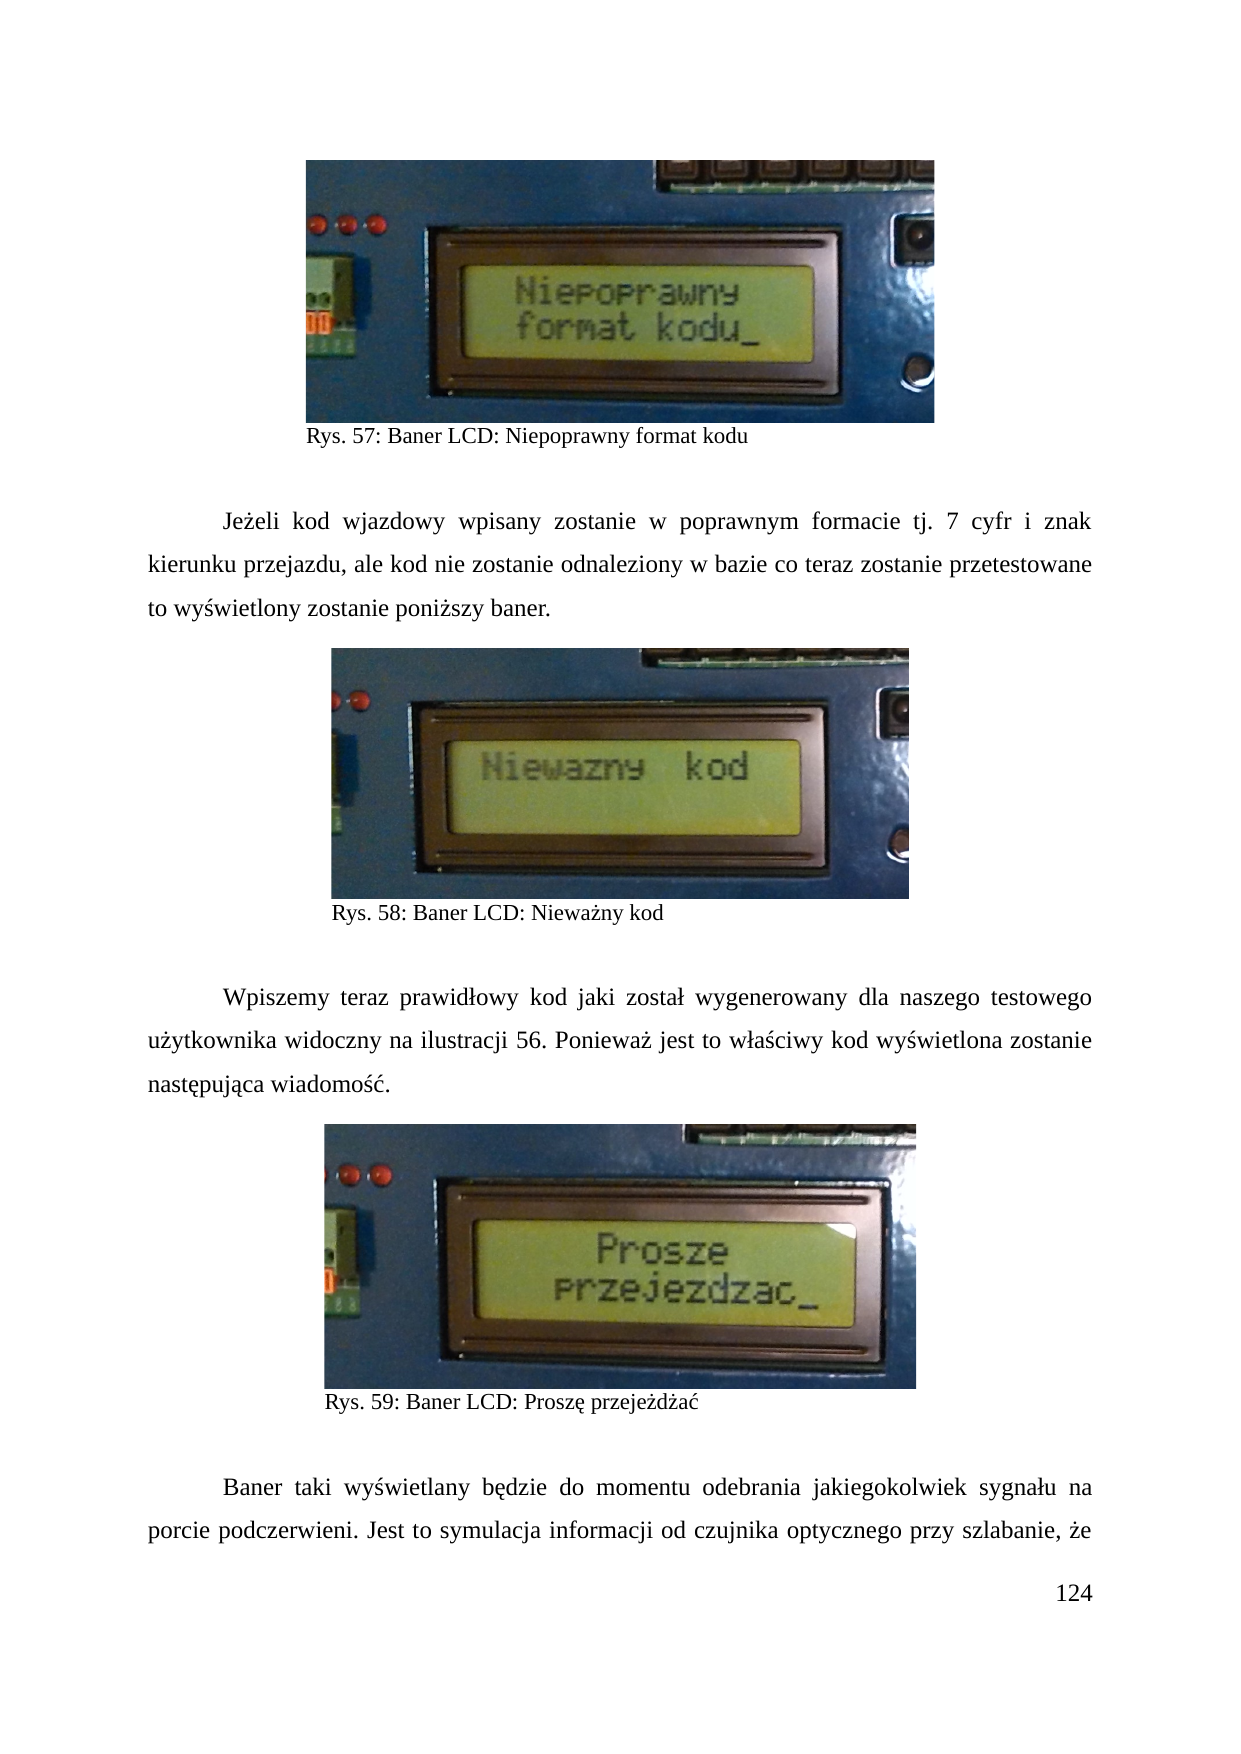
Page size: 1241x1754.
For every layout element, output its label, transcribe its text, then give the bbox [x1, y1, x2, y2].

picture [331, 648, 909, 899]
text Rys. 57: Baner LCD: Niepoprawny format kodu [306, 423, 934, 449]
text Rys. 59: Baner LCD: Proszę przejeżdżać [324, 1389, 916, 1414]
text Rys. 58: Baner LCD: Nieważny kod [331, 899, 909, 925]
picture [324, 1124, 917, 1389]
text Jeżeli kod wjazdowy wpisany zostanie w poprawnym formacie tj. 7 cyfr i znak kierunku przejazdu, ale kod nie zostanie odnaleziony w bazie co teraz zostanie przetestowane to wyświetlony zostanie poniższy baner. [148, 506, 1093, 621]
text Wpiszemy teraz prawidłowy kod jaki został wygenerowany dla naszego testowego użytkownika widoczny na ilustracji 56. Ponieważ jest to właściwy kod wyświetlona zostanie następująca wiadomość. [148, 982, 1093, 1097]
text Baner taki wyświetlany będzie do momentu odebrania jakiegokolwiek sygnału na porcie podczerwieni. Jest to symulacja informacji od czujnika optycznego przy szlabanie, że [148, 1472, 1093, 1544]
picture [305, 160, 935, 423]
